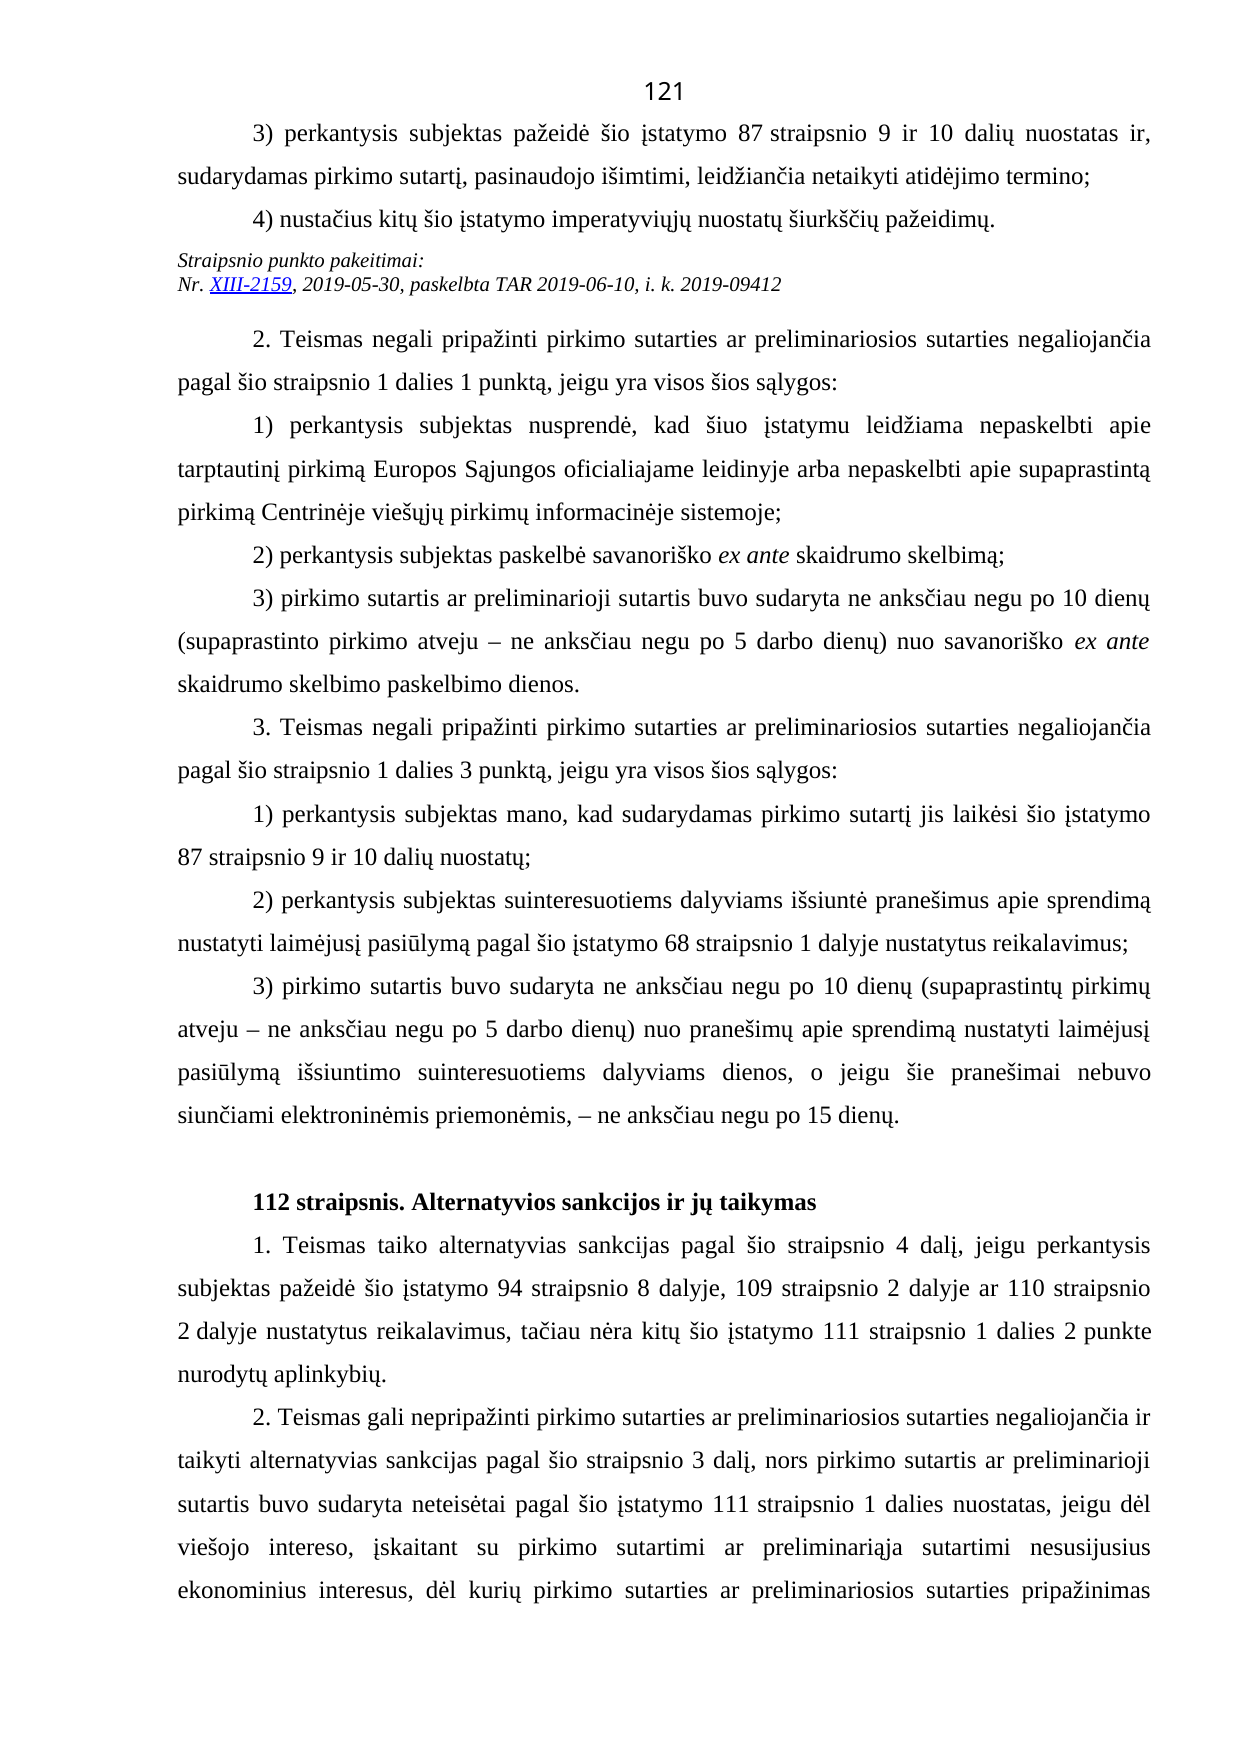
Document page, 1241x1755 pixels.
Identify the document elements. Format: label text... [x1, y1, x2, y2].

text 3) pirkimo sutartis buvo sudaryta ne anksčiau negu po 10 dienų (supaprastintų pirkimų atveju – ne anksčiau negu po 5 darbo dienų) nuo pranešimų apie sprendimą nustatyti laimėjusį pasiūlymą išsiuntimo suinteresuotiems dalyviams dienos, o jeigu šie pranešimai nebuvo siunčiami elektroninėmis priemonėmis, – ne anksčiau negu po 15 dienų. [177, 971, 1152, 1129]
text Nr. XIII-2159, 2019-05-30, paskelbta TAR 2019-06-10, i. k. 2019-09412 [177, 272, 1152, 296]
text 3. Teismas negali pripažinti pirkimo sutarties ar preliminariosios sutarties negaliojančia pagal šio straipsnio 1 dalies 3 punktą, jeigu yra visos šios sąlygos: [177, 712, 1152, 784]
text 1. Teismas taiko alternatyvias sankcijas pagal šio straipsnio 4 dalį, jeigu perkantysis subjektas pažeidė šio įstatymo 94 straipsnio 8 dalyje, 109 straipsnio 2 dalyje ar 110 straipsnio 2 dalyje nustatytus reikalavimus, tačiau nėra kitų šio įstatymo 111 straipsnio 1 dalies 2 punkte nurodytų aplinkybių. [177, 1230, 1152, 1388]
text 2. Teismas negali pripažinti pirkimo sutarties ar preliminariosios sutarties negaliojančia pagal šio straipsnio 1 dalies 1 punktą, jeigu yra visos šios sąlygos: [177, 324, 1152, 396]
text Straipsnio punkto pakeitimai: [177, 247, 1152, 272]
text 2) perkantysis subjektas suinteresuotiems dalyviams išsiuntė pranešimus apie sprendimą nustatyti laimėjusį pasiūlymą pagal šio įstatymo 68 straipsnio 1 dalyje nustatytus reikalavimus; [177, 885, 1152, 957]
text 3) perkantysis subjektas pažeidė šio įstatymo 87 straipsnio 9 ir 10 dalių nuostatas ir, sudarydamas pirkimo sutartį, pasinaudojo išimtimi, leidžiančia netaikyti atidėjimo termino; [177, 118, 1152, 190]
text 1) perkantysis subjektas nusprendė, kad šiuo įstatymu leidžiama nepaskelbti apie tarptautinį pirkimą Europos Sąjungos oficialiajame leidinyje arba nepaskelbti apie supaprastintą pirkimą Centrinėje viešųjų pirkimų informacinėje sistemoje; [177, 411, 1152, 526]
text 4) nustačius kitų šio įstatymo imperatyviųjų nuostatų šiurkščių pažeidimų. [177, 204, 1152, 233]
text 112 straipsnis. Alternatyvios sankcijos ir jų taikymas [177, 1187, 1152, 1216]
text 2. Teismas gali nepripažinti pirkimo sutarties ar preliminariosios sutarties negaliojančia ir taikyti alternatyvias sankcijas pagal šio straipsnio 3 dalį, nors pirkimo sutartis ar preliminarioji sutartis buvo sudaryta neteisėtai pagal šio įstatymo 111 straipsnio 1 dalies nuostatas, jeigu dėl viešojo intereso, įskaitant su pirkimo sutartimi ar preliminariąja sutartimi nesusijusius ekonominius interesus, dėl kurių pirkimo sutarties ar preliminariosios sutarties pripažinimas [177, 1402, 1152, 1604]
text 3) pirkimo sutartis ar preliminarioji sutartis buvo sudaryta ne anksčiau negu po 10 dienų (supaprastinto pirkimo atveju – ne anksčiau negu po 5 darbo dienų) nuo savanoriško ex ante skaidrumo skelbimo paskelbimo dienos. [177, 583, 1152, 698]
text 2) perkantysis subjektas paskelbė savanoriško ex ante skaidrumo skelbimą; [177, 540, 1152, 569]
text 1) perkantysis subjektas mano, kad sudarydamas pirkimo sutartį jis laikėsi šio įstatymo 87 straipsnio 9 ir 10 dalių nuostatų; [177, 799, 1152, 871]
